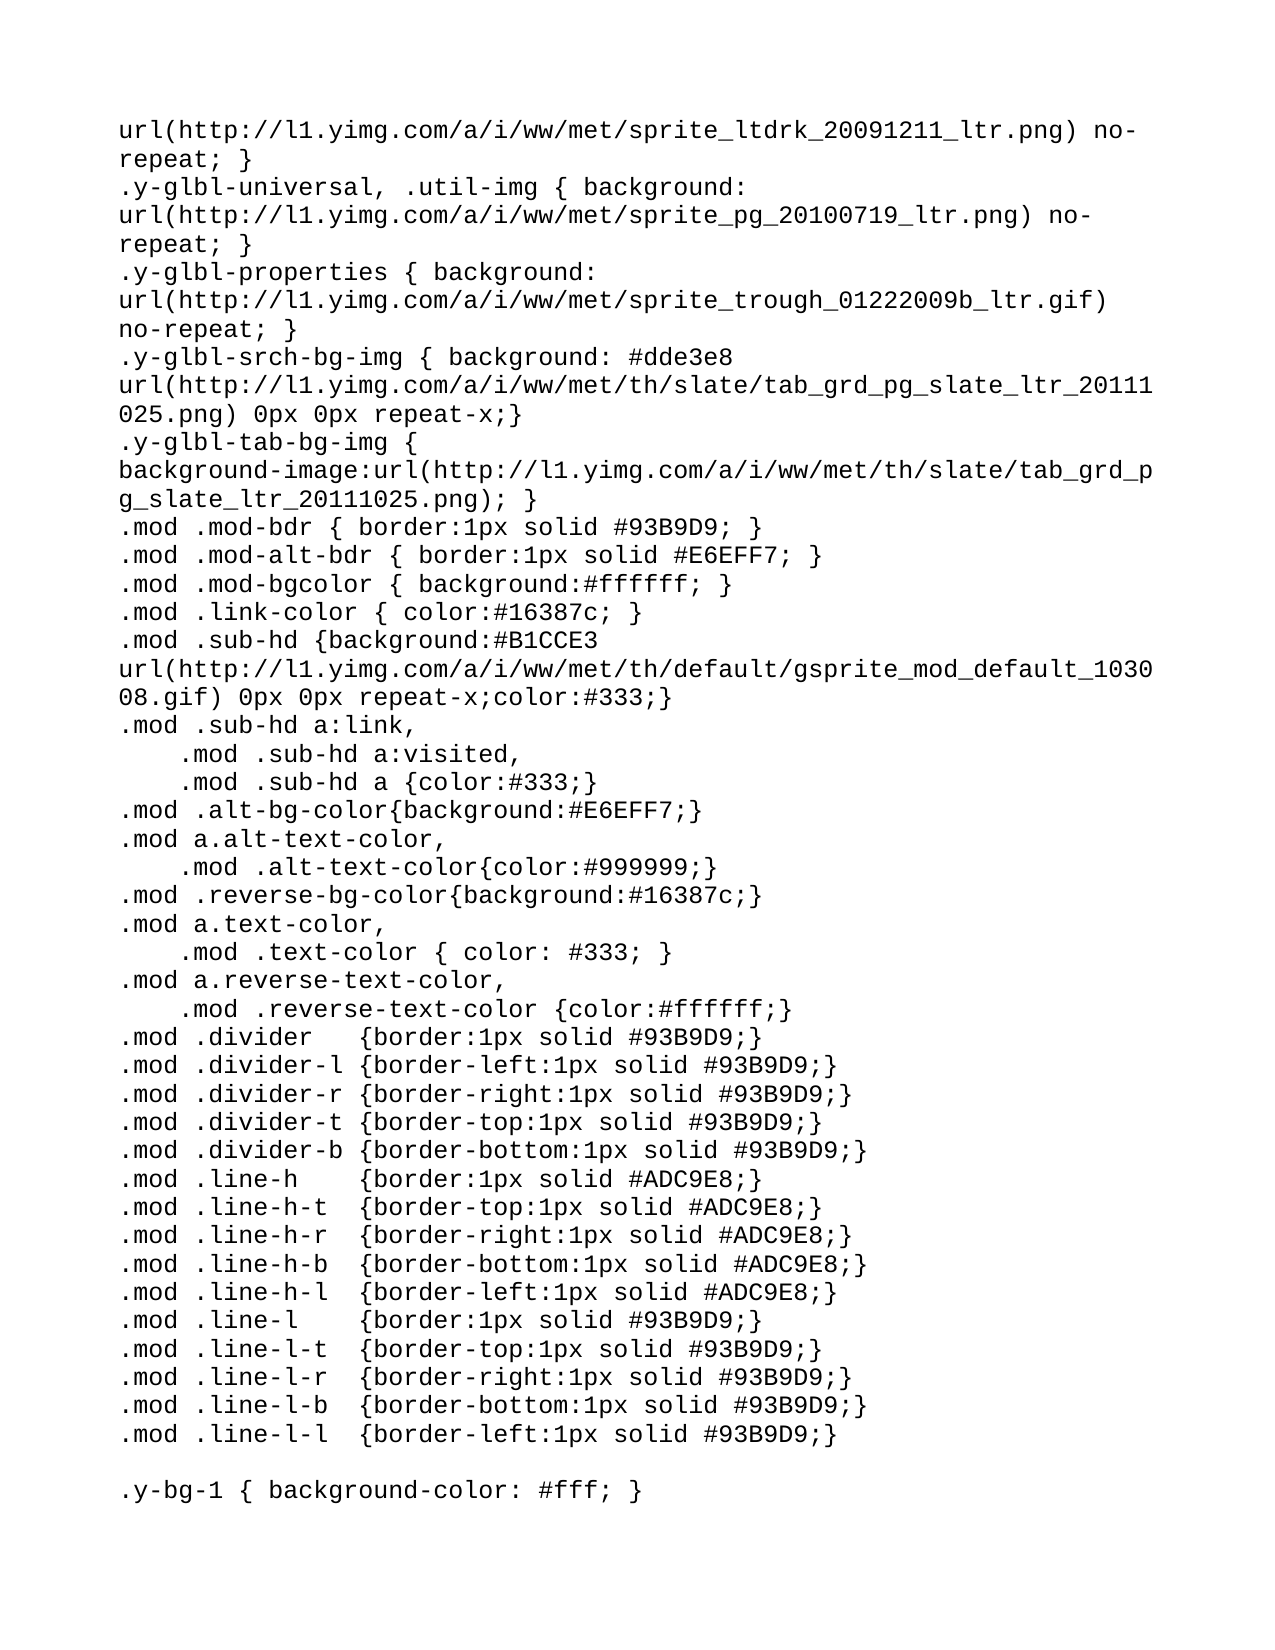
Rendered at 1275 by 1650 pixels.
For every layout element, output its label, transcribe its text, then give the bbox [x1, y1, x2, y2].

text .mod .sub-hd a:visited, [118, 741, 1157, 770]
text .mod .divider-t {border-top:1px solid #93B9D9;} [118, 1110, 1157, 1138]
text .mod .line-l-t {border-top:1px solid #93B9D9;} [118, 1336, 1157, 1365]
text .mod .line-l-r {border-right:1px solid #93B9D9;} [118, 1365, 1157, 1393]
text .mod .reverse-bg-color{background:#16387c;} [118, 883, 1157, 911]
text .mod .sub-hd {background:#B1CCE3 url(http://l1.yimg.com/a/i/ww/met/th/default/gsprite_mod_default_103008.gif) 0px 0px repeat-x;color:#333;} [118, 628, 1157, 713]
text .mod .line-l-b {border-bottom:1px solid #93B9D9;} [118, 1393, 1157, 1421]
text .mod .sub-hd a:link, [118, 713, 1157, 741]
text .mod a.reverse-text-color, [118, 968, 1157, 996]
text .mod .sub-hd a {color:#333;} [118, 770, 1157, 798]
text .y-bg-1 { background-color: #fff; } [118, 1478, 1157, 1506]
text .mod .divider {border:1px solid #93B9D9;} [118, 1025, 1157, 1053]
text .y-glbl-tab-bg-img { background-image:url(http://l1.yimg.com/a/i/ww/met/th/slate/tab_grd_pg_slate_ltr_20111025.png); } [118, 430, 1157, 515]
text .mod .line-h-r {border-right:1px solid #ADC9E8;} [118, 1223, 1157, 1251]
text .mod .link-color { color:#16387c; } [118, 600, 1157, 628]
text .mod .line-h-t {border-top:1px solid #ADC9E8;} [118, 1195, 1157, 1223]
text .mod a.text-color, [118, 911, 1157, 940]
text .mod .reverse-text-color {color:#ffffff;} [118, 996, 1157, 1025]
text .mod .line-h {border:1px solid #ADC9E8;} [118, 1166, 1157, 1195]
text .mod .divider-r {border-right:1px solid #93B9D9;} [118, 1081, 1157, 1110]
text .mod .divider-b {border-bottom:1px solid #93B9D9;} [118, 1138, 1157, 1166]
text url(http://l1.yimg.com/a/i/ww/met/sprite_ltdrk_20091211_ltr.png) no-repeat; } [118, 118, 1157, 175]
text .y-glbl-srch-bg-img { background: #dde3e8 url(http://l1.yimg.com/a/i/ww/met/th/slate/tab_grd_pg_slate_ltr_20111025.png) 0px 0px repeat-x;} [118, 345, 1157, 430]
text .mod .mod-alt-bdr { border:1px solid #E6EFF7; } [118, 543, 1157, 571]
text .mod .alt-bg-color{background:#E6EFF7;} [118, 798, 1157, 826]
text .mod .line-h-l {border-left:1px solid #ADC9E8;} [118, 1280, 1157, 1308]
text .y-glbl-universal, .util-img { background: url(http://l1.yimg.com/a/i/ww/met/sprite_pg_20100719_ltr.png) no-repeat; } [118, 175, 1157, 260]
text .mod .line-l {border:1px solid #93B9D9;} [118, 1308, 1157, 1336]
text .y-glbl-properties { background: url(http://l1.yimg.com/a/i/ww/met/sprite_trough_01222009b_ltr.gif) no-repeat; } [118, 260, 1157, 345]
text .mod .alt-text-color{color:#999999;} [118, 855, 1157, 883]
text .mod .line-h-b {border-bottom:1px solid #ADC9E8;} [118, 1251, 1157, 1280]
text .mod .mod-bdr { border:1px solid #93B9D9; } [118, 515, 1157, 543]
text .mod .mod-bgcolor { background:#ffffff; } [118, 571, 1157, 600]
text .mod .line-l-l {border-left:1px solid #93B9D9;} [118, 1421, 1157, 1450]
text .mod .text-color { color: #333; } [118, 940, 1157, 968]
text .mod .divider-l {border-left:1px solid #93B9D9;} [118, 1053, 1157, 1081]
text .mod a.alt-text-color, [118, 826, 1157, 855]
